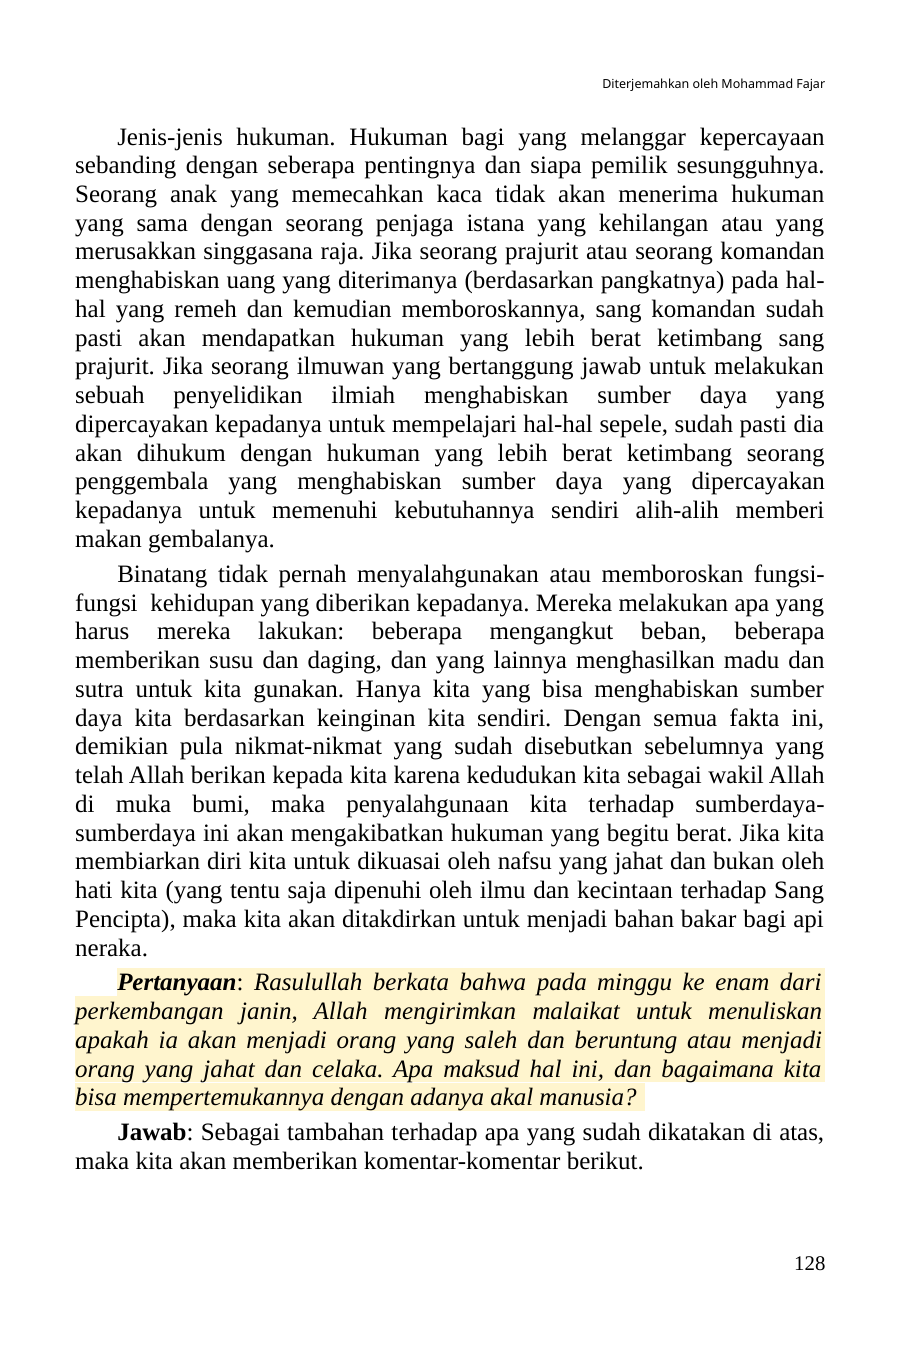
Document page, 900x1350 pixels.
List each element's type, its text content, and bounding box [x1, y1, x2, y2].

text Jenis-jenis hukuman. Hukuman bagi yang melanggar kepercayaan sebanding dengan seberapa pentingnya dan siapa pemilik sesungguhnya. Seorang anak yang memecahkan kaca tidak akan menerima hukuman yang sama dengan seorang penjaga istana yang kehilangan atau yang merusakkan singgasana raja. Jika seorang prajurit atau seorang komandan menghabiskan uang yang diterimanya (berdasarkan pangkatnya) pada hal-hal yang remeh dan kemudian memboroskannya, sang komandan sudah pasti akan mendapatkan hukuman yang lebih berat ketimbang sang prajurit. Jika seorang ilmuwan yang bertanggung jawab untuk melakukan sebuah penyelidikan ilmiah menghabiskan sumber daya yang dipercayakan kepadanya untuk mempelajari hal-hal sepele, sudah pasti dia akan dihukum dengan hukuman yang lebih berat ketimbang seorang penggembala yang menghabiskan sumber daya yang dipercayakan kepadanya untuk memenuhi kebutuhannya sendiri alih-alih memberi makan gembalanya. [75, 122, 825, 553]
text Binatang tidak pernah menyalahgunakan atau memboroskan fungsi-fungsi kehidupan yang diberikan kepadanya. Mereka melakukan apa yang harus mereka lakukan: beberapa mengangkut beban, beberapa memberikan susu dan daging, dan yang lainnya menghasilkan madu dan sutra untuk kita gunakan. Hanya kita yang bisa menghabiskan sumber daya kita berdasarkan keinginan kita sendiri. Dengan semua fakta ini, demikian pula nikmat-nikmat yang sudah disebutkan sebelumnya yang telah Allah berikan kepada kita karena kedudukan kita sebagai wakil Allah di muka bumi, maka penyalahgunaan kita terhadap sumberdaya-sumberdaya ini akan mengakibatkan hukuman yang begitu berat. Jika kita membiarkan diri kita untuk dikuasai oleh nafsu yang jahat dan bukan oleh hati kita (yang tentu saja dipenuhi oleh ilmu dan kecintaan terhadap Sang Pencipta), maka kita akan ditakdirkan untuk menjadi bahan bakar bagi api neraka. [75, 559, 825, 961]
text Pertanyaan: Rasulullah berkata bahwa pada minggu ke enam dari perkembangan janin, Allah mengirimkan malaikat untuk menuliskan apakah ia akan menjadi orang yang saleh dan beruntung atau menjadi orang yang jahat dan celaka. Apa maksud hal ini, dan bagaimana kita bisa mempertemukannya dengan adanya akal manusia? [75, 967, 825, 1111]
text Jawab: Sebagai tambahan terhadap apa yang sudah dikatakan di atas, maka kita akan memberikan komentar-komentar berikut. [75, 1117, 825, 1175]
